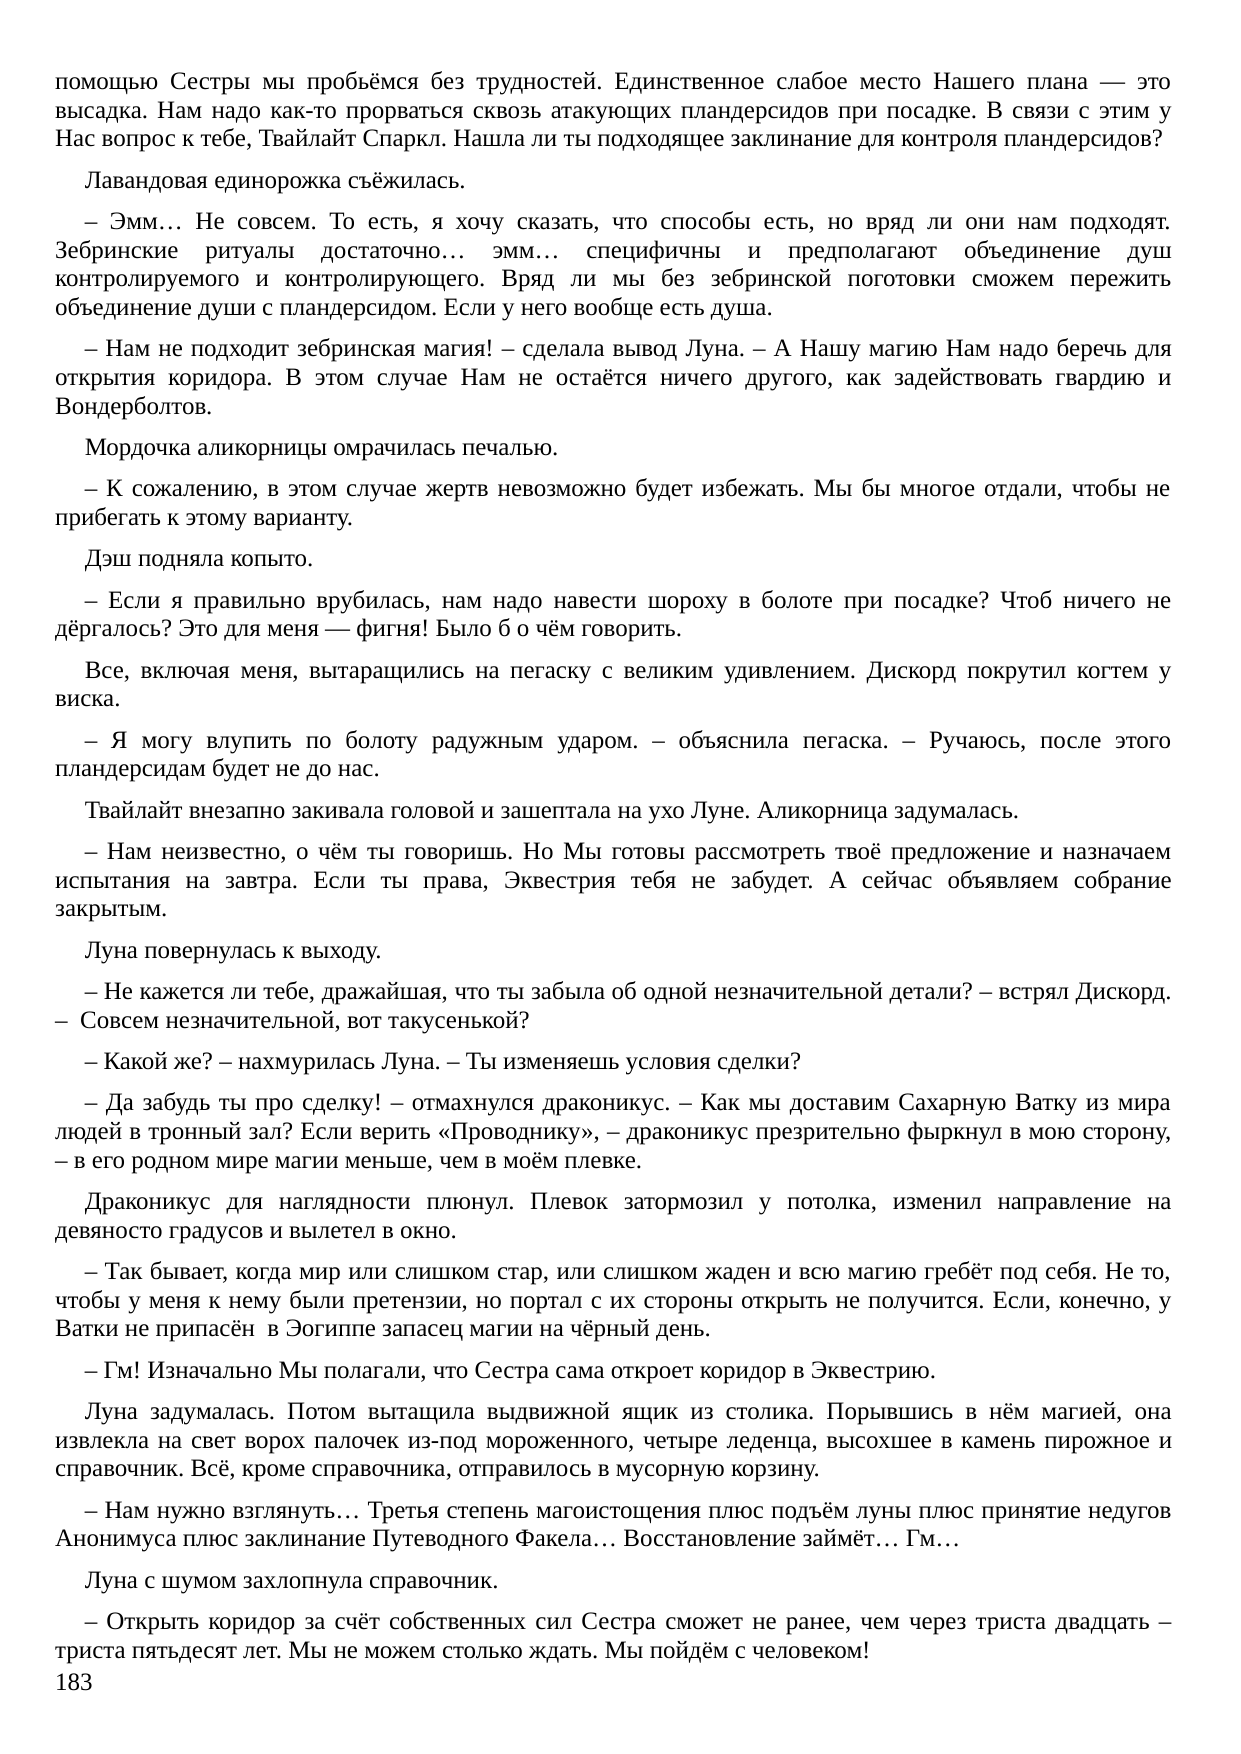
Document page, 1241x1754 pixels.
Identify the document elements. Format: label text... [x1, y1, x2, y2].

text Луна задумалась. Потом вытащила выдвижной ящик из столика. Порывшись в нём магией, она извлекла на свет ворох палочек из-под мороженного, четыре леденца, высохшее в камень пирожное и справочник. Всё, кроме справочника, отправилось в мусорную корзину. [55, 1396, 1173, 1482]
text Дэш подняла копыто. [55, 543, 1173, 572]
text – Я могу влупить по болоту радужным ударом. – объяснила пегаска. – Ручаюсь, после этого пландерсидам будет не до нас. [55, 725, 1173, 782]
text – К сожалению, в этом случае жертв невозможно будет избежать. Мы бы многое отдали, чтобы не прибегать к этому варианту. [55, 473, 1173, 531]
text – Эмм… Не совсем. То есть, я хочу сказать, что способы есть, но вряд ли они нам подходят. Зебринские ритуалы достаточно… эмм… специфичны и предполагают объединение душ контролируемого и контролирующего. Вряд ли мы без зебринской поготовки сможем пережить объединение души с пландерсидом. Если у него вообще есть душа. [55, 206, 1173, 321]
text – Гм! Изначально Мы полагали, что Сестра сама откроет коридор в Эквестрию. [55, 1355, 1173, 1383]
text – Открыть коридор за счёт собственных сил Сестра сможет не ранее, чем через триста двадцать – триста пятьдесят лет. Мы не можем столько ждать. Мы пойдём с человеком! [55, 1606, 1173, 1663]
text – Не кажется ли тебе, дражайшая, что ты забыла об одной незначительной детали? – встрял Дискорд. – Совсем незначительной, вот такусенькой? [55, 976, 1173, 1033]
text Все, включая меня, вытаращились на пегаску с великим удивлением. Дискорд покрутил когтем у виска. [55, 655, 1173, 712]
text – Да забудь ты про сделку! – отмахнулся драконикус. – Как мы доставим Сахарную Ватку из мира людей в тронный зал? Если верить «Проводнику», – драконикус презрительно фыркнул в мою сторону, – в его родном мире магии меньше, чем в моём плевке. [55, 1087, 1173, 1173]
text помощью Сестры мы пробьёмся без трудностей. Единственное слабое место Нашего плана — это высадка. Нам надо как-то прорваться сквозь атакующих пландерсидов при посадке. В связи с этим у Нас вопрос к тебе, Твайлайт Спаркл. Нашла ли ты подходящее заклинание для контроля пландерсидов? [55, 66, 1173, 152]
text – Нам неизвестно, о чём ты говоришь. Но Мы готовы рассмотреть твоё предложение и назначаем испытания на завтра. Если ты права, Эквестрия тебя не забудет. А сейчас объявляем собрание закрытым. [55, 836, 1173, 922]
text Лавандовая единорожка съёжилась. [55, 165, 1173, 193]
text Мордочка аликорницы омрачилась печалью. [55, 432, 1173, 461]
text – Нам нужно взглянуть… Третья степень магоистощения плюс подъём луны плюс принятие недугов Анонимуса плюс заклинание Путеводного Факела… Восстановление займёт… Гм… [55, 1495, 1173, 1552]
text Твайлайт внезапно закивала головой и зашептала на ухо Луне. Аликорница задумалась. [55, 795, 1173, 823]
text – Так бывает, когда мир или слишком стар, или слишком жаден и всю магию гребёт под себя. Не то, чтобы у меня к нему были претензии, но портал с их стороны открыть не получится. Если, конечно, у Ватки не припасён в Эогиппе запасец магии на чёрный день. [55, 1256, 1173, 1342]
text Луна повернулась к выходу. [55, 935, 1173, 963]
text – Какой же? – нахмурилась Луна. – Ты изменяешь условия сделки? [55, 1046, 1173, 1075]
text Луна с шумом захлопнула справочник. [55, 1565, 1173, 1593]
text – Нам не подходит зебринская магия! – сделала вывод Луна. – А Нашу магию Нам надо беречь для открытия коридора. В этом случае Нам не остаётся ничего другого, как задействовать гвардию и Вондерболтов. [55, 333, 1173, 420]
text – Если я правильно врубилась, нам надо навести шороху в болоте при посадке? Чтоб ничего не дёргалось? Это для меня — фигня! Было б о чём говорить. [55, 585, 1173, 642]
text Драконикус для наглядности плюнул. Плевок затормозил у потолка, изменил направление на девяносто градусов и вылетел в окно. [55, 1186, 1173, 1243]
